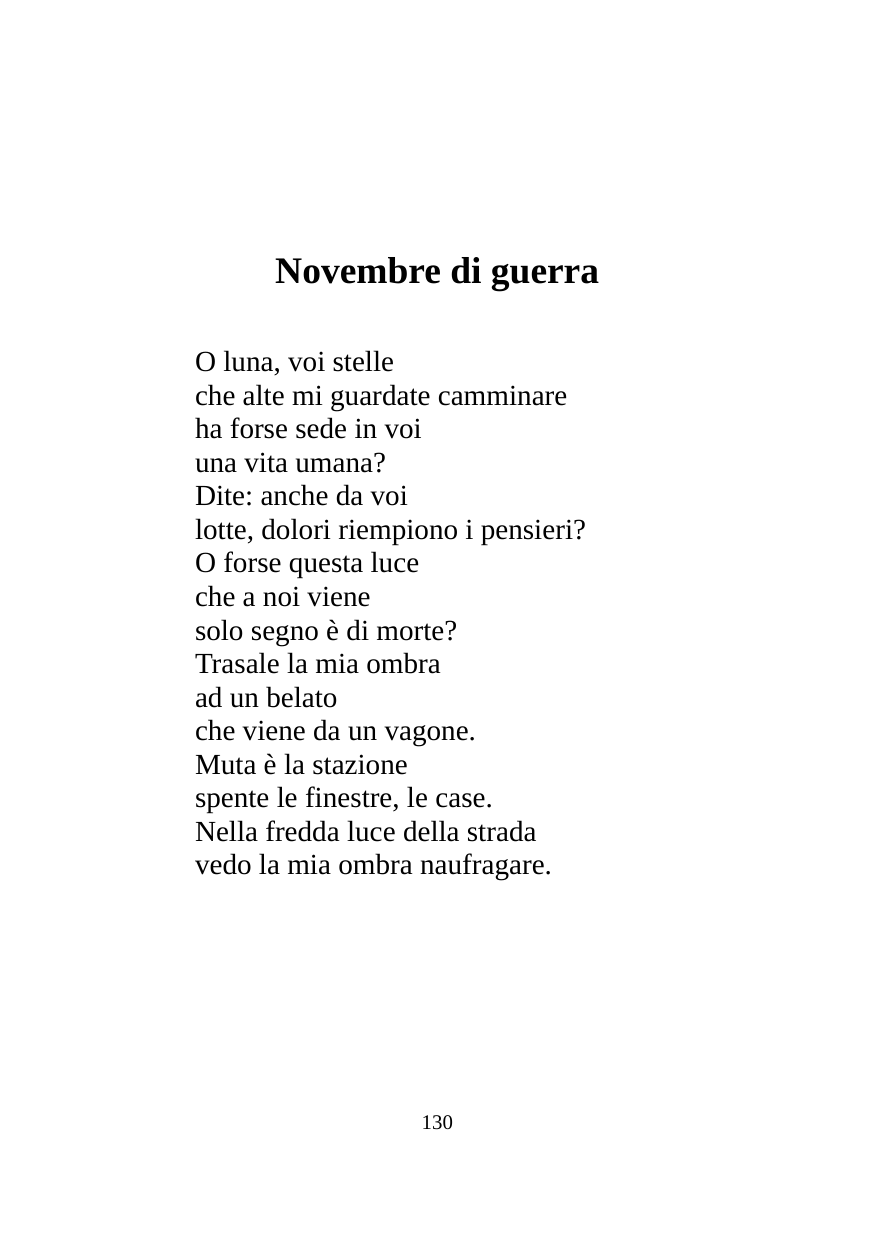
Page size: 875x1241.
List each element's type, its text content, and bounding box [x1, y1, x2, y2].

text O luna, voi stelle che alte mi guardate camminare ha forse sede in voi una vita umana? Dite: anche da voi lotte, dolori riempiono i pensieri? O forse questa luce che a noi viene solo segno è di morte? Trasale la mia ombra ad un belato che viene da un vagone. Muta è la stazione spente le finestre, le case. Nella fredda luce della strada vedo la mia ombra naufragare. [195, 344, 768, 881]
subtitle Novembre di guerra [106, 248, 768, 291]
